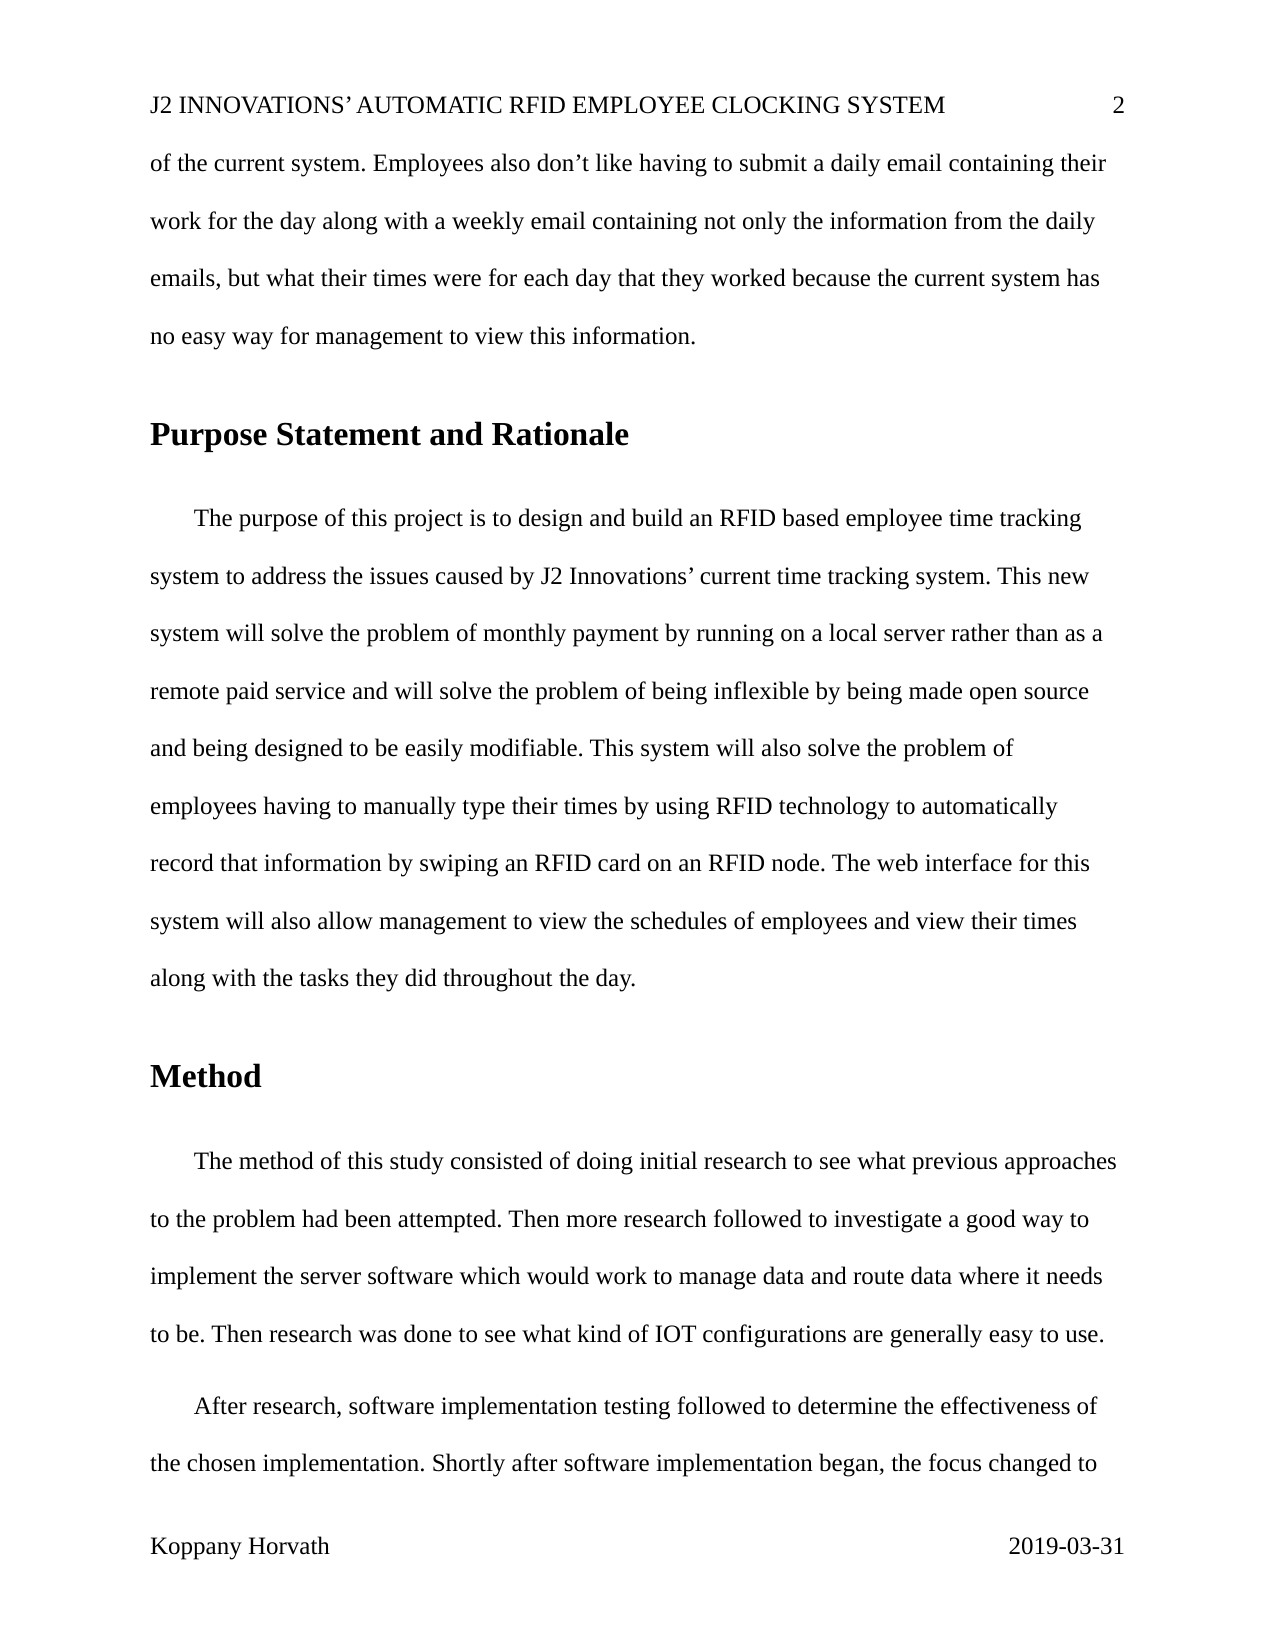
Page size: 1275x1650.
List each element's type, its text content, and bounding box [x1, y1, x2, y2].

text of the current system. Employees also don’t like having to submit a daily email containing their work for the day along with a weekly email containing not only the information from the daily emails, but what their times were for each day that they worked because the current system has no easy way for management to view this information. [150, 148, 1125, 349]
text The method of this study consisted of doing initial research to see what previous approaches to the problem had been attempted. Then more research followed to investigate a good way to implement the server software which would work to manage data and route data where it needs to be. Then research was done to see what kind of IOT configurations are generally easy to use. [150, 1146, 1125, 1347]
text After research, software implementation testing followed to determine the effectiveness of the chosen implementation. Shortly after software implementation began, the focus changed to [150, 1391, 1125, 1477]
subtitle Purpose Statement and Rationale [150, 414, 1125, 452]
text The purpose of this project is to design and build an RFID based employee time tracking system to address the issues caused by J2 Innovations’ current time tracking system. This new system will solve the problem of monthly payment by running on a local server rather than as a remote paid service and will solve the problem of being inflexible by being made open source and being designed to be easily modifiable. This system will also solve the problem of employees having to manually type their times by using RFID technology to automatically record that information by swiping an RFID card on an RFID node. The web interface for this system will also allow management to view the schedules of employees and view their times along with the tasks they did throughout the day. [150, 503, 1125, 992]
subtitle Method [150, 1056, 1125, 1095]
